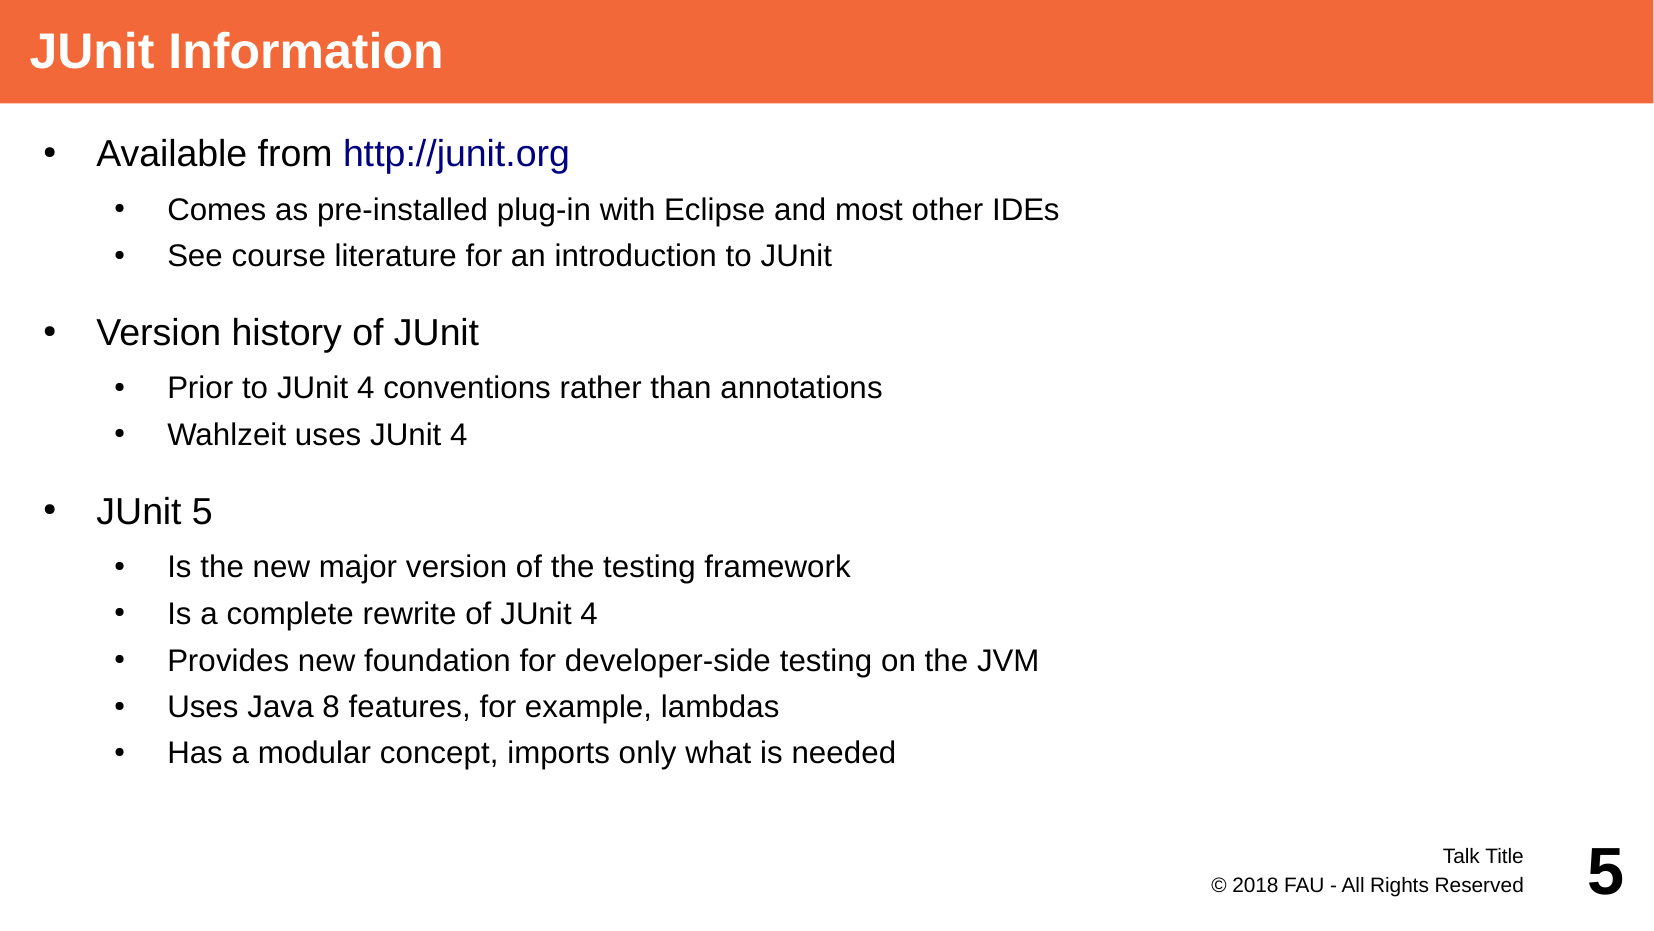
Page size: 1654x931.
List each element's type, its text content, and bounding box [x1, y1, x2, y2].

list Available from http://junit.org Comes as pre-installed plug-in with Eclipse and most other IDEs See course literature for an introduction to JUnit Version history of JUnit Prior to JUnit 4 conventions rather than annotations Wahlzeit uses JUnit 4 JUnit 5 Is the new major version of the testing framework Is a complete rewrite of JUnit 4 Provides new foundation for developer-side testing on the JVM Uses Java 8 features, for example, lambdas Has a modular concept, imports only what is needed [25, 132, 1621, 826]
title JUnit Information [0, 0, 1654, 104]
